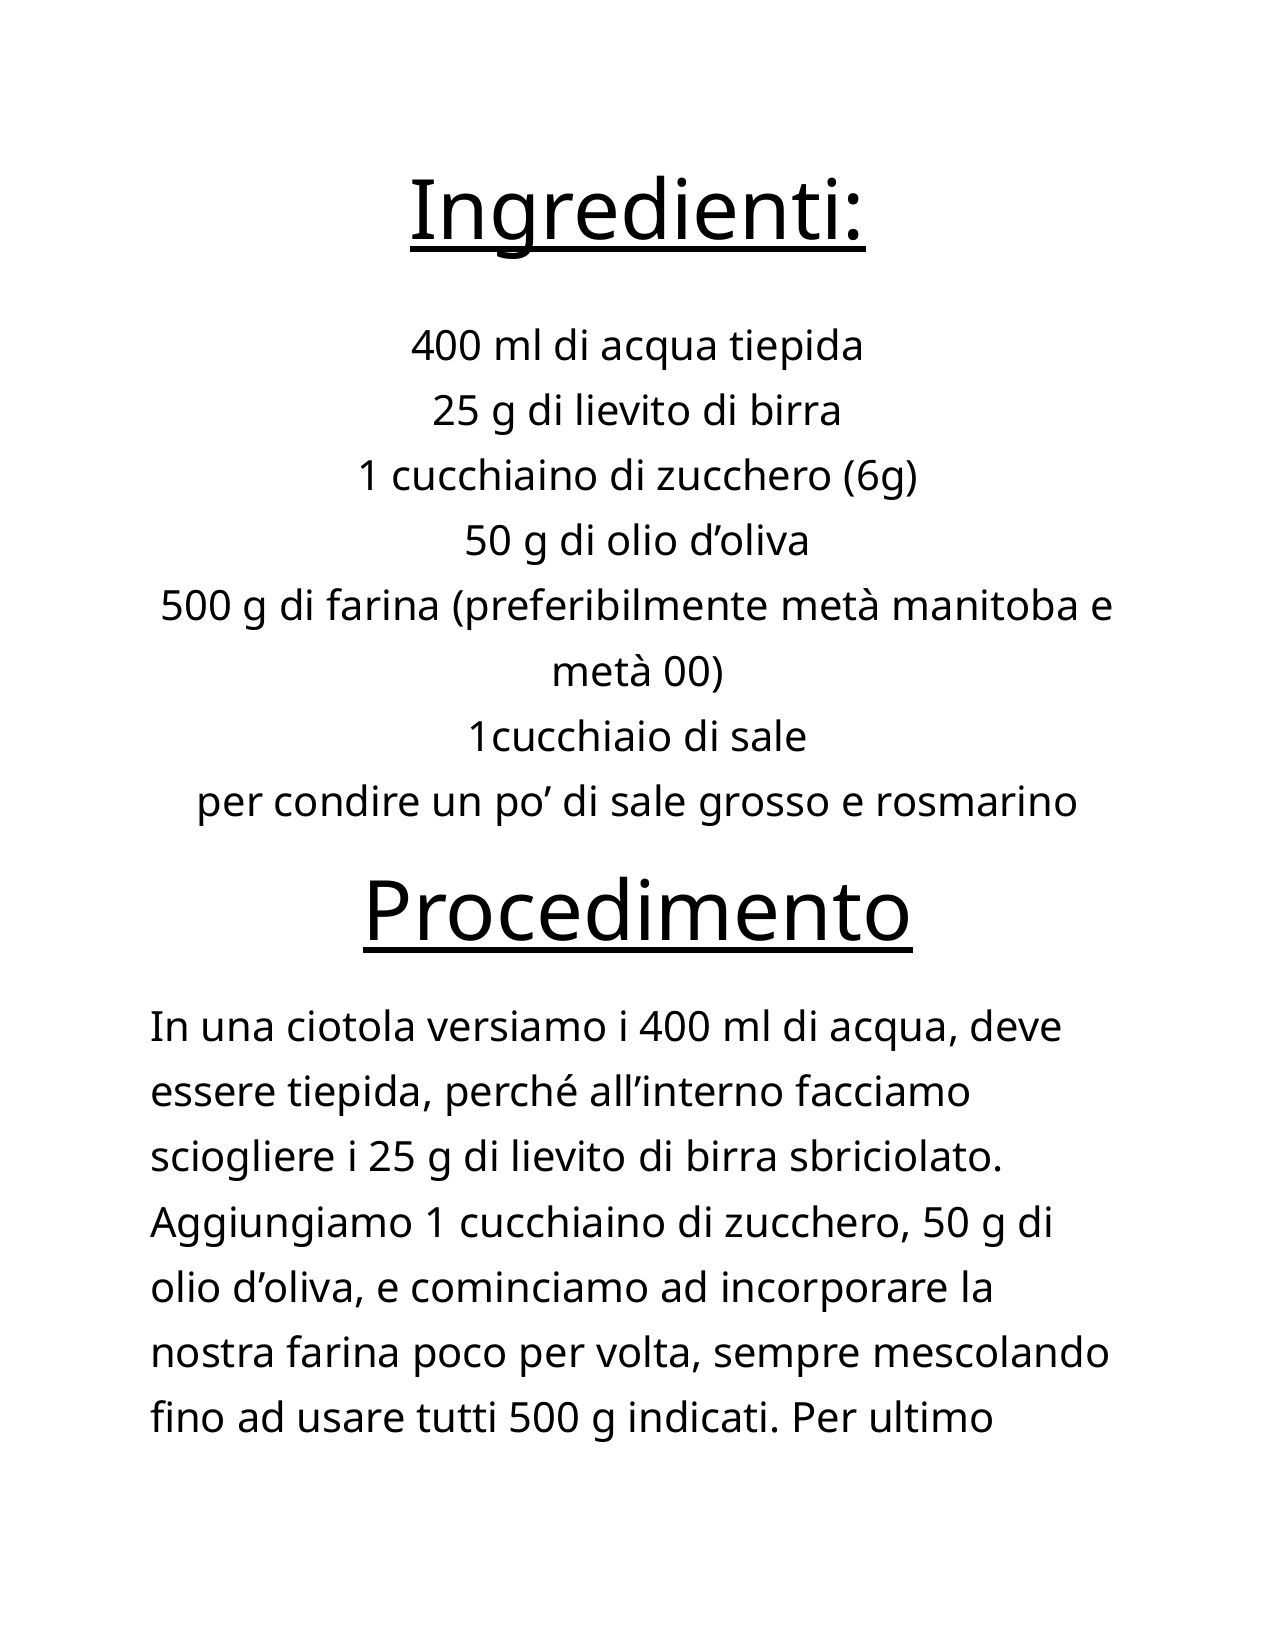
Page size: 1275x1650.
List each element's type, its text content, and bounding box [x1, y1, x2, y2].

text Ingredienti: [150, 150, 1125, 297]
text In una ciotola versiamo i 400 ml di acqua, deve essere tiepida, perché all’interno facciamo sciogliere i 25 g di lievito di birra sbriciolato. Aggiungiamo 1 cucchiaino di zucchero, 50 g di olio d’oliva, e cominciamo ad incorporare la nostra farina poco per volta, sempre mescolando fino ad usare tutti 500 g indicati. Per ultimo [150, 997, 1125, 1445]
text Procedimento [150, 852, 1125, 965]
text 400 ml di acqua tiepida 25 g di lievito di birra 1 cucchiaino di zucchero (6g) 50 g di olio d’oliva 500 g di farina (preferibilmente metà manitoba e metà 00) 1cucchiaio di sale per condire un po’ di sale grosso e rosmarino [150, 315, 1125, 829]
